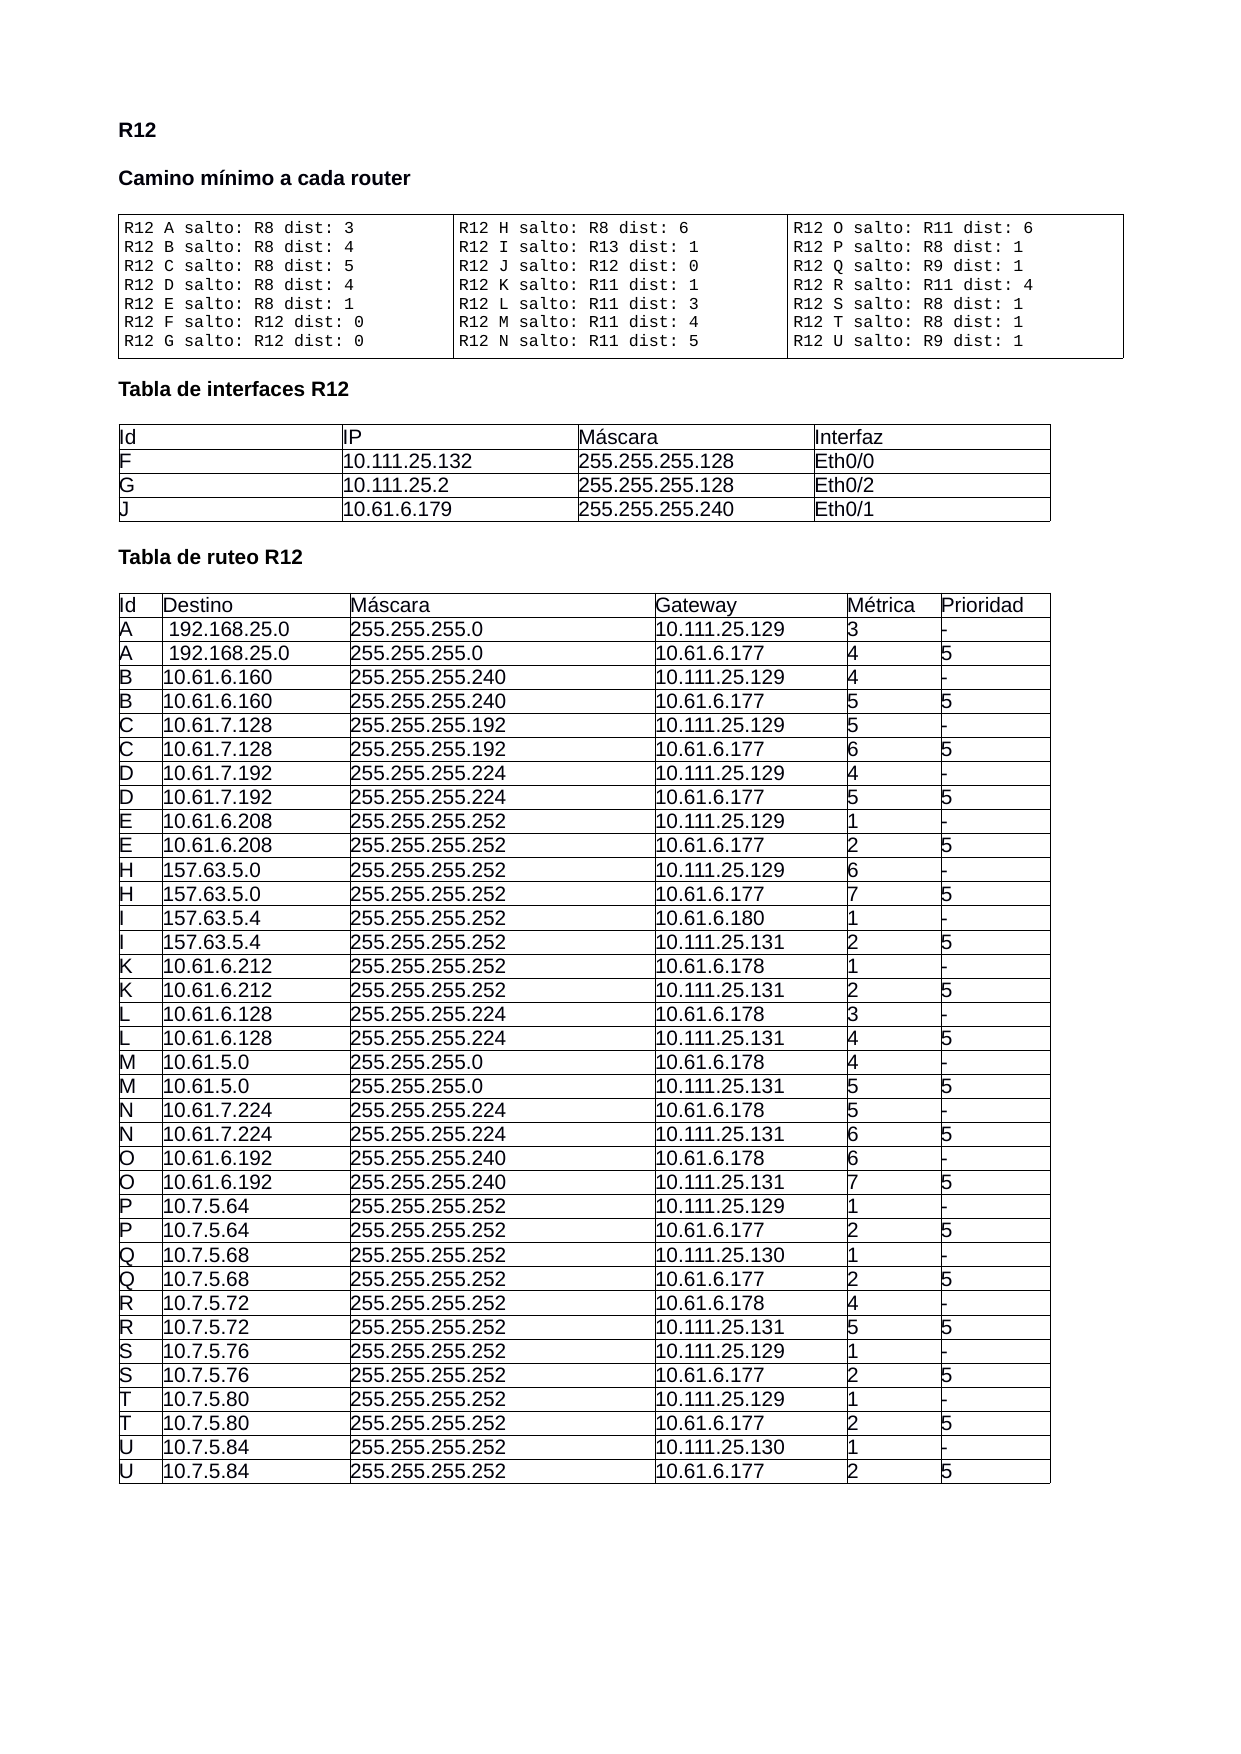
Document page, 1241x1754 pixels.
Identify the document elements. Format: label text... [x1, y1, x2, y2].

table_cell 5 [942, 979, 1050, 1002]
text Tabla de ruteo R12 [118, 545, 1122, 569]
table_cell 255.255.255.252 [351, 1388, 655, 1411]
table_cell A [120, 618, 162, 641]
table_cell 10.61.6.177 [656, 1460, 847, 1483]
table_cell O [120, 1147, 162, 1170]
table_cell - [942, 1147, 1050, 1170]
table_cell 10.61.6.177 [656, 690, 847, 713]
table_cell - [942, 1340, 1050, 1363]
table_cell 10.111.25.129 [656, 666, 847, 689]
table_cell - [942, 1243, 1050, 1266]
table_cell 7 [848, 1171, 941, 1194]
table_cell 2 [848, 1267, 941, 1290]
table_cell 255.255.255.224 [351, 762, 655, 785]
table_cell 5 [848, 1316, 941, 1338]
table_cell D [120, 762, 162, 785]
table_cell 10.61.6.192 [163, 1147, 350, 1170]
table_cell 255.255.255.252 [351, 906, 655, 929]
table_cell Eth0/2 [815, 474, 1050, 497]
table_cell 5 [942, 786, 1050, 809]
table_cell 10.111.25.129 [656, 762, 847, 785]
table_cell 10.7.5.64 [163, 1219, 350, 1242]
table_cell 255.255.255.224 [351, 1099, 655, 1122]
table_cell 10.61.6.177 [656, 786, 847, 809]
table_cell 10.61.6.128 [163, 1027, 350, 1050]
table_cell K [120, 979, 162, 1002]
table_cell 255.255.255.252 [351, 1195, 655, 1218]
table_cell 1 [848, 955, 941, 978]
table_cell 10.61.6.208 [163, 834, 350, 857]
table_cell 255.255.255.240 [351, 666, 655, 689]
table_cell 10.111.25.129 [656, 1340, 847, 1363]
table_cell 10.7.5.80 [163, 1388, 350, 1411]
table_cell 255.255.255.252 [351, 1436, 655, 1459]
table_cell J [120, 498, 342, 521]
table_cell 255.255.255.240 [579, 498, 814, 521]
table_cell U [120, 1460, 162, 1483]
table_cell 255.255.255.252 [351, 1316, 655, 1338]
table_cell 10.61.6.177 [656, 1219, 847, 1242]
table_cell 255.255.255.192 [351, 714, 655, 737]
table_cell 10.7.5.68 [163, 1243, 350, 1266]
table_cell 1 [848, 1388, 941, 1411]
table_cell 4 [848, 666, 941, 689]
table_cell 10.111.25.129 [656, 1195, 847, 1218]
table_cell 255.255.255.252 [351, 810, 655, 833]
table_cell 10.111.25.129 [656, 1388, 847, 1411]
table_cell B [120, 690, 162, 713]
table_cell 1 [848, 1436, 941, 1459]
table_cell 157.63.5.0 [163, 858, 350, 881]
table_cell 10.111.25.129 [656, 810, 847, 833]
table_cell 5 [848, 1099, 941, 1122]
table_cell 5 [942, 1123, 1050, 1146]
table_header Máscara [579, 425, 814, 448]
table_cell 10.111.25.129 [656, 858, 847, 881]
table_cell 10.111.25.131 [656, 1123, 847, 1146]
table_cell C [120, 714, 162, 737]
table_cell 10.61.6.178 [656, 955, 847, 978]
text Tabla de interfaces R12 [118, 376, 1122, 400]
table_header Id [120, 594, 162, 617]
table_cell 5 [942, 1027, 1050, 1050]
list Camino mínimo a cada router [118, 166, 1122, 190]
table_header Interfaz [815, 425, 1050, 448]
table_cell G [120, 474, 342, 497]
table_cell 255.255.255.0 [351, 642, 655, 665]
table_cell 10.7.5.84 [163, 1460, 350, 1483]
table_cell 255.255.255.224 [351, 1123, 655, 1146]
table_cell P [120, 1219, 162, 1242]
table_cell 10.61.7.224 [163, 1123, 350, 1146]
table_cell R [120, 1291, 162, 1314]
table_cell 10.61.6.178 [656, 1051, 847, 1074]
table_cell 255.255.255.252 [351, 1219, 655, 1242]
table_header IP [343, 425, 578, 448]
table_cell 5 [942, 642, 1050, 665]
table_cell M [120, 1051, 162, 1074]
table_cell 255.255.255.252 [351, 979, 655, 1002]
table_cell 5 [942, 1267, 1050, 1290]
table_cell 5 [942, 1219, 1050, 1242]
table_cell 255.255.255.252 [351, 1267, 655, 1290]
table_cell T [120, 1388, 162, 1411]
table_cell 10.61.7.224 [163, 1099, 350, 1122]
table_cell 10.61.6.179 [343, 498, 578, 521]
table_cell 2 [848, 1412, 941, 1435]
table_cell 10.61.6.212 [163, 955, 350, 978]
table_cell 255.255.255.192 [351, 738, 655, 761]
table_cell 2 [848, 1219, 941, 1242]
table_cell 10.61.6.177 [656, 1364, 847, 1387]
table_cell - [942, 955, 1050, 978]
table_cell 10.111.25.2 [343, 474, 578, 497]
table_cell 255.255.255.0 [351, 1075, 655, 1098]
table_cell 255.255.255.252 [351, 1243, 655, 1266]
table_cell Eth0/0 [815, 450, 1050, 472]
table_cell 5 [942, 931, 1050, 953]
table_cell - [942, 1436, 1050, 1459]
table_cell 255.255.255.224 [351, 1027, 655, 1050]
table_cell Eth0/1 [815, 498, 1050, 521]
table_cell 157.63.5.4 [163, 931, 350, 953]
table_cell 192.168.25.0 [163, 618, 350, 641]
table_cell 10.61.6.177 [656, 642, 847, 665]
table_cell A [120, 642, 162, 665]
table_cell 255.255.255.252 [351, 1412, 655, 1435]
table_cell - [942, 618, 1050, 641]
table_cell 10.7.5.72 [163, 1291, 350, 1314]
table_cell 255.255.255.240 [351, 690, 655, 713]
table_cell 10.7.5.76 [163, 1340, 350, 1363]
table_cell 10.61.6.177 [656, 834, 847, 857]
table_cell 10.61.5.0 [163, 1075, 350, 1098]
table_cell I [120, 906, 162, 929]
table_cell 5 [942, 1412, 1050, 1435]
table_cell 10.111.25.130 [656, 1436, 847, 1459]
table_header Métrica [848, 594, 941, 617]
table_cell P [120, 1195, 162, 1218]
table_cell 255.255.255.240 [351, 1171, 655, 1194]
table_cell 255.255.255.0 [351, 1051, 655, 1074]
table_cell 10.61.6.177 [656, 1412, 847, 1435]
table_cell S [120, 1364, 162, 1387]
table_cell 1 [848, 810, 941, 833]
table_cell - [942, 714, 1050, 737]
table_cell 10.61.5.0 [163, 1051, 350, 1074]
table_cell N [120, 1099, 162, 1122]
table_cell - [942, 1195, 1050, 1218]
table_cell O [120, 1171, 162, 1194]
table_cell 255.255.255.224 [351, 1003, 655, 1026]
table_cell H [120, 858, 162, 881]
table_cell 10.61.7.192 [163, 786, 350, 809]
table_cell 255.255.255.240 [351, 1147, 655, 1170]
table_cell 3 [848, 1003, 941, 1026]
table_cell - [942, 1003, 1050, 1026]
table_cell 2 [848, 834, 941, 857]
table_cell - [942, 762, 1050, 785]
table_cell 10.61.6.192 [163, 1171, 350, 1194]
table_cell F [120, 450, 342, 472]
table_cell 255.255.255.252 [351, 931, 655, 953]
table_cell 10.61.6.177 [656, 882, 847, 905]
table_cell 5 [848, 1075, 941, 1098]
table_cell - [942, 666, 1050, 689]
table_cell C [120, 738, 162, 761]
table_cell 4 [848, 1027, 941, 1050]
table_cell 1 [848, 1195, 941, 1218]
table_cell Q [120, 1267, 162, 1290]
table_cell M [120, 1075, 162, 1098]
table_cell 10.111.25.129 [656, 618, 847, 641]
table_cell 10.61.6.208 [163, 810, 350, 833]
table_cell - [942, 858, 1050, 881]
table_cell 10.7.5.64 [163, 1195, 350, 1218]
table_cell 10.7.5.72 [163, 1316, 350, 1338]
table_cell 7 [848, 882, 941, 905]
table_cell 10.61.6.178 [656, 1291, 847, 1314]
table_cell 10.61.6.177 [656, 1267, 847, 1290]
table_header Id [120, 425, 342, 448]
table_cell 10.111.25.131 [656, 1316, 847, 1338]
table_cell 10.7.5.76 [163, 1364, 350, 1387]
table_cell 10.111.25.131 [656, 1171, 847, 1194]
table_cell 4 [848, 762, 941, 785]
table_cell D [120, 786, 162, 809]
table_cell 5 [848, 690, 941, 713]
table_cell 10.61.6.178 [656, 1003, 847, 1026]
table_header R12 O salto: R11 dist: 6 R12 P salto: R8 dist: 1 R12 Q salto: R9 dist: 1 R12 R salto: R11 dist: 4 R12 S salto: R8 dist: 1 R12 T salto: R8 dist: 1 R12 U salto: R9 dist: 1 [788, 215, 1123, 357]
table_cell 157.63.5.0 [163, 882, 350, 905]
table_cell 5 [942, 1364, 1050, 1387]
table_cell 5 [942, 738, 1050, 761]
table_cell K [120, 955, 162, 978]
table_header Gateway [656, 594, 847, 617]
table_cell 5 [848, 714, 941, 737]
table_cell 10.111.25.132 [343, 450, 578, 472]
table_cell 1 [848, 906, 941, 929]
table_cell 10.61.7.192 [163, 762, 350, 785]
table_cell 255.255.255.252 [351, 955, 655, 978]
table_cell 10.61.7.128 [163, 714, 350, 737]
table_cell 10.61.6.178 [656, 1147, 847, 1170]
table_cell 5 [942, 1316, 1050, 1338]
table_cell 255.255.255.0 [351, 618, 655, 641]
table_cell 6 [848, 858, 941, 881]
table_header Prioridad [942, 594, 1050, 617]
table_cell 255.255.255.252 [351, 1291, 655, 1314]
table_cell 5 [942, 882, 1050, 905]
table_cell N [120, 1123, 162, 1146]
table_cell - [942, 810, 1050, 833]
table_cell 255.255.255.252 [351, 1340, 655, 1363]
table_cell B [120, 666, 162, 689]
table_cell R [120, 1316, 162, 1338]
table_cell 6 [848, 1147, 941, 1170]
table_cell 10.61.6.180 [656, 906, 847, 929]
table_header R12 H salto: R8 dist: 6 R12 I salto: R13 dist: 1 R12 J salto: R12 dist: 0 R12 K salto: R11 dist: 1 R12 L salto: R11 dist: 3 R12 M salto: R11 dist: 4 R12 N salto: R11 dist: 5 [454, 215, 787, 357]
table_cell 2 [848, 931, 941, 953]
table_cell 5 [942, 1075, 1050, 1098]
table_cell U [120, 1436, 162, 1459]
table_cell 4 [848, 642, 941, 665]
table_cell L [120, 1027, 162, 1050]
table_cell 2 [848, 1364, 941, 1387]
table_cell 10.111.25.131 [656, 931, 847, 953]
table_header Destino [163, 594, 350, 617]
table_cell S [120, 1340, 162, 1363]
table_cell 255.255.255.252 [351, 834, 655, 857]
table_cell H [120, 882, 162, 905]
table_cell E [120, 834, 162, 857]
table_cell 6 [848, 738, 941, 761]
table_cell 3 [848, 618, 941, 641]
table_cell 10.61.6.160 [163, 690, 350, 713]
table_cell - [942, 906, 1050, 929]
table_cell 10.61.6.128 [163, 1003, 350, 1026]
table_cell 10.61.6.160 [163, 666, 350, 689]
table_cell 10.111.25.130 [656, 1243, 847, 1266]
table_cell 255.255.255.128 [579, 450, 814, 472]
table_cell 4 [848, 1051, 941, 1074]
table_cell 10.7.5.80 [163, 1412, 350, 1435]
table_cell - [942, 1051, 1050, 1074]
table_cell - [942, 1388, 1050, 1411]
table_cell 4 [848, 1291, 941, 1314]
table_cell 6 [848, 1123, 941, 1146]
table_header Máscara [351, 594, 655, 617]
table_cell 5 [942, 1171, 1050, 1194]
table_cell 5 [848, 786, 941, 809]
table_cell 5 [942, 834, 1050, 857]
table_cell 10.61.6.177 [656, 738, 847, 761]
table_cell 255.255.255.224 [351, 786, 655, 809]
table_cell 255.255.255.128 [579, 474, 814, 497]
table_cell 2 [848, 979, 941, 1002]
table_cell 1 [848, 1340, 941, 1363]
table_cell 10.61.6.212 [163, 979, 350, 1002]
table_cell - [942, 1291, 1050, 1314]
text R12 [118, 118, 1122, 142]
table_cell 10.61.7.128 [163, 738, 350, 761]
table_cell 5 [942, 1460, 1050, 1483]
table_cell 10.111.25.131 [656, 979, 847, 1002]
table_cell 1 [848, 1243, 941, 1266]
table_cell Q [120, 1243, 162, 1266]
table_cell 255.255.255.252 [351, 1460, 655, 1483]
table_cell 2 [848, 1460, 941, 1483]
table_cell 10.7.5.68 [163, 1267, 350, 1290]
table_cell 255.255.255.252 [351, 882, 655, 905]
table_cell 255.255.255.252 [351, 1364, 655, 1387]
table_cell 255.255.255.252 [351, 858, 655, 881]
table_cell - [942, 1099, 1050, 1122]
table_header R12 A salto: R8 dist: 3 R12 B salto: R8 dist: 4 R12 C salto: R8 dist: 5 R12 D salto: R8 dist: 4 R12 E salto: R8 dist: 1 R12 F salto: R12 dist: 0 R12 G salto: R12 dist: 0 [119, 215, 453, 357]
table_cell I [120, 931, 162, 953]
table_cell 10.111.25.131 [656, 1027, 847, 1050]
table_cell 10.7.5.84 [163, 1436, 350, 1459]
table_cell 10.61.6.178 [656, 1099, 847, 1122]
table_cell 192.168.25.0 [163, 642, 350, 665]
table_cell 10.111.25.129 [656, 714, 847, 737]
table_cell E [120, 810, 162, 833]
table_cell 10.111.25.131 [656, 1075, 847, 1098]
table_cell L [120, 1003, 162, 1026]
table_cell T [120, 1412, 162, 1435]
table_cell 5 [942, 690, 1050, 713]
table_cell 157.63.5.4 [163, 906, 350, 929]
